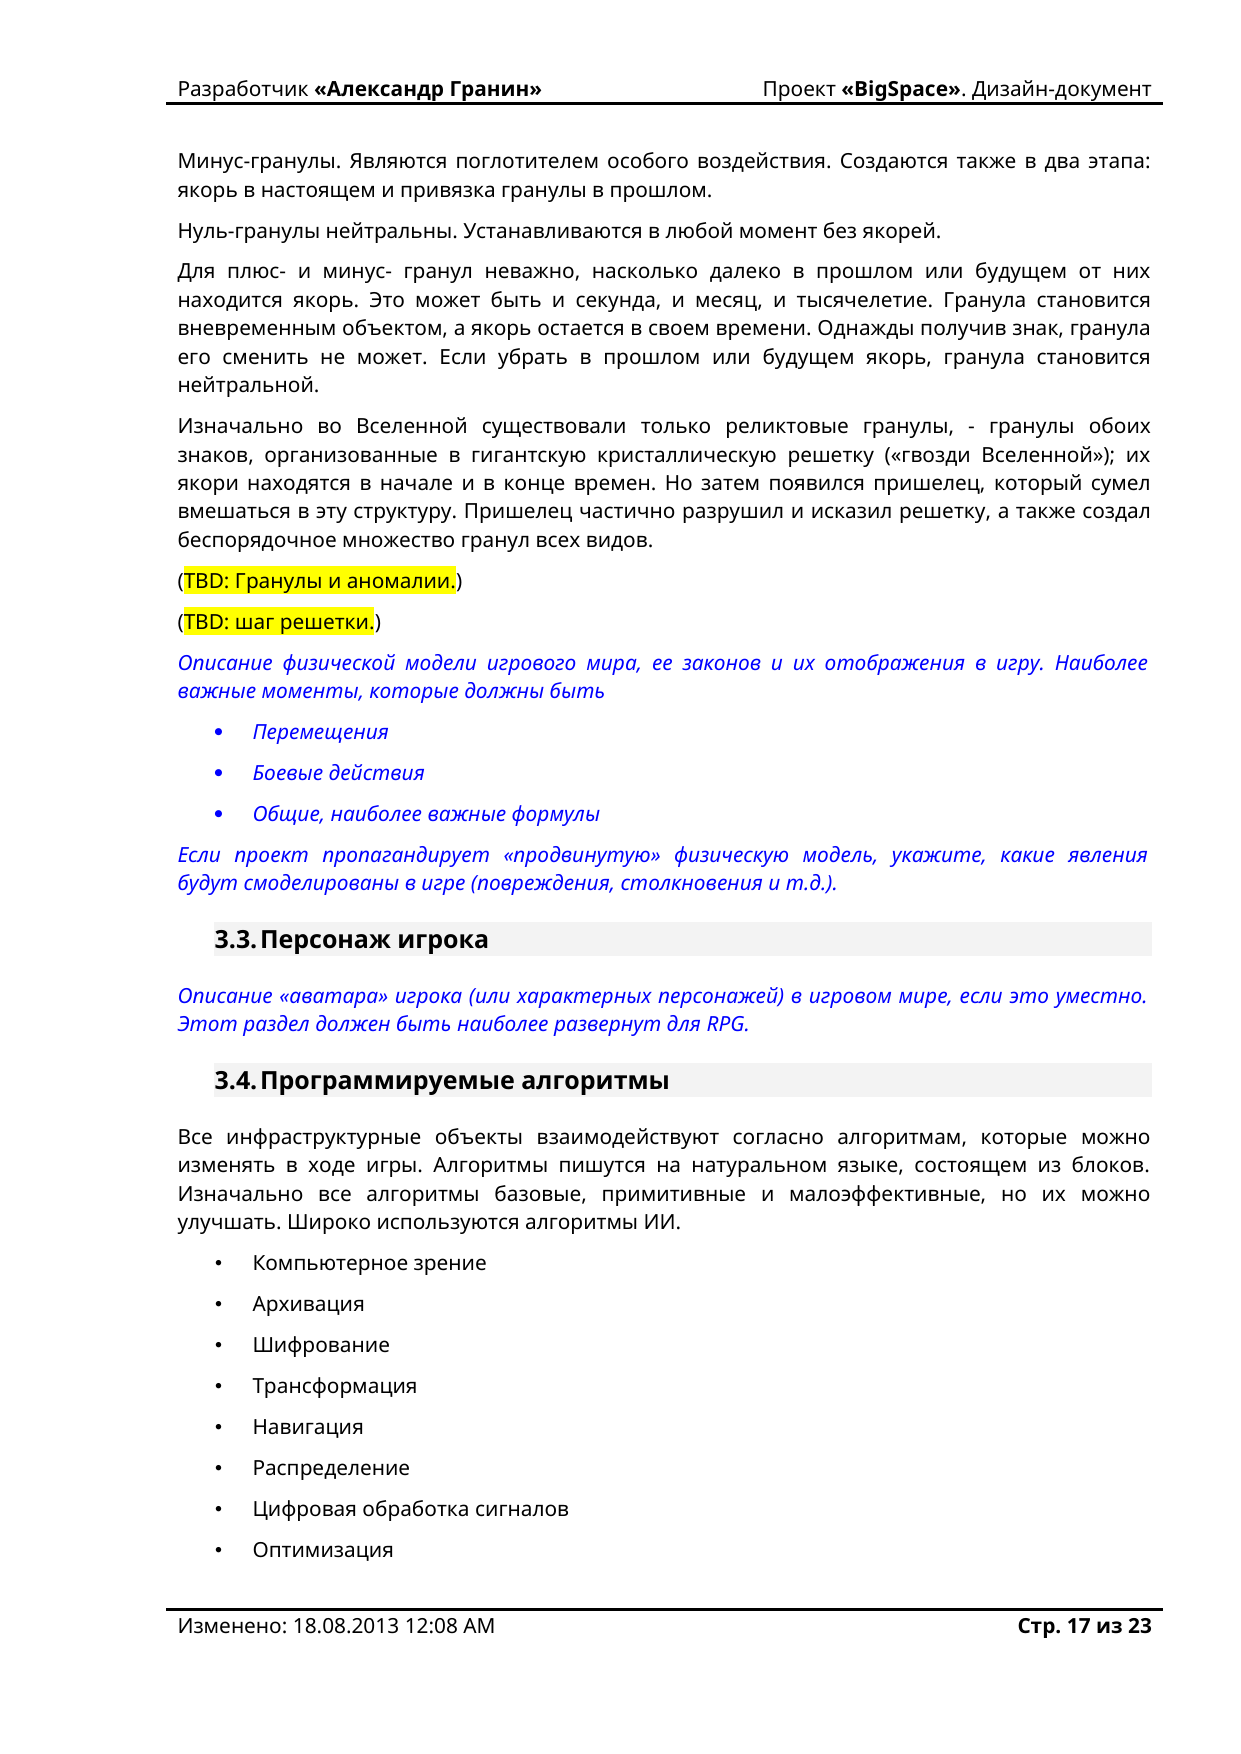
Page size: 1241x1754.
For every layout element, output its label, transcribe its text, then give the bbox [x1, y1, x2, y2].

list Боевые действия [215, 758, 1152, 787]
text Все инфраструктурные объекты взаимодействуют согласно алгоритмам, которые можно изменять в ходе игры. Алгоритмы пишутся на натуральном языке, состоящем из блоков. Изначально все алгоритмы базовые, примитивные и малоэффективные, но их можно улучшать. Широко используются алгоритмы ИИ. [177, 1122, 1152, 1236]
list Перемещения [215, 717, 1152, 746]
subtitle Персонаж игрока [214, 922, 1152, 956]
text (TBD: шаг решетки.) [177, 607, 1152, 635]
list Распределение [215, 1453, 1152, 1481]
list Навигация [215, 1412, 1152, 1440]
text Изначально во Вселенной существовали только реликтовые гранулы, - гранулы обоих знаков, организованные в гигантскую кристаллическую решетку («гвозди Вселенной»); их якори находятся в начале и в конце времен. Но затем появился пришелец, который сумел вмешаться в эту структуру. Пришелец частично разрушил и исказил решетку, а также создал беспорядочное множество гранул всех видов. [177, 411, 1152, 553]
text Нуль-гранулы нейтральны. Устанавливаются в любой момент без якорей. [177, 216, 1152, 244]
list Шифрование [215, 1330, 1152, 1358]
text Для плюс- и минус- гранул неважно, насколько далеко в прошлом или будущем от них находится якорь. Это может быть и секунда, и месяц, и тысячелетие. Гранула становится вневременным объектом, а якорь остается в своем времени. Однажды получив знак, гранула его сменить не может. Если убрать в прошлом или будущем якорь, гранула становится нейтральной. [177, 257, 1152, 399]
subtitle Программируемые алгоритмы [214, 1063, 1152, 1097]
list Цифровая обработка сигналов [215, 1494, 1152, 1522]
list Компьютерное зрение [215, 1248, 1152, 1277]
text (TBD: Гранулы и аномалии.) [177, 566, 1152, 594]
text Минус-гранулы. Являются поглотителем особого воздействия. Создаются также в два этапа: якорь в настоящем и привязка гранулы в прошлом. [177, 146, 1152, 203]
list Общие, наиболее важные формулы [215, 799, 1152, 828]
list Оптимизация [215, 1535, 1152, 1563]
text Описание «аватара» игрока (или характерных персонажей) в игровом мире, если это уместно. Этот раздел должен быть наиболее развернут для RPG. [177, 981, 1152, 1038]
text Если проект пропагандирует «продвинутую» физическую модель, укажите, какие явления будут смоделированы в игре (повреждения, столкновения и т.д.). [177, 840, 1152, 897]
list Трансформация [215, 1371, 1152, 1399]
text Описание физической модели игрового мира, ее законов и их отображения в игру. Наиболее важные моменты, которые должны быть [177, 648, 1152, 705]
list Архивация [215, 1289, 1152, 1318]
